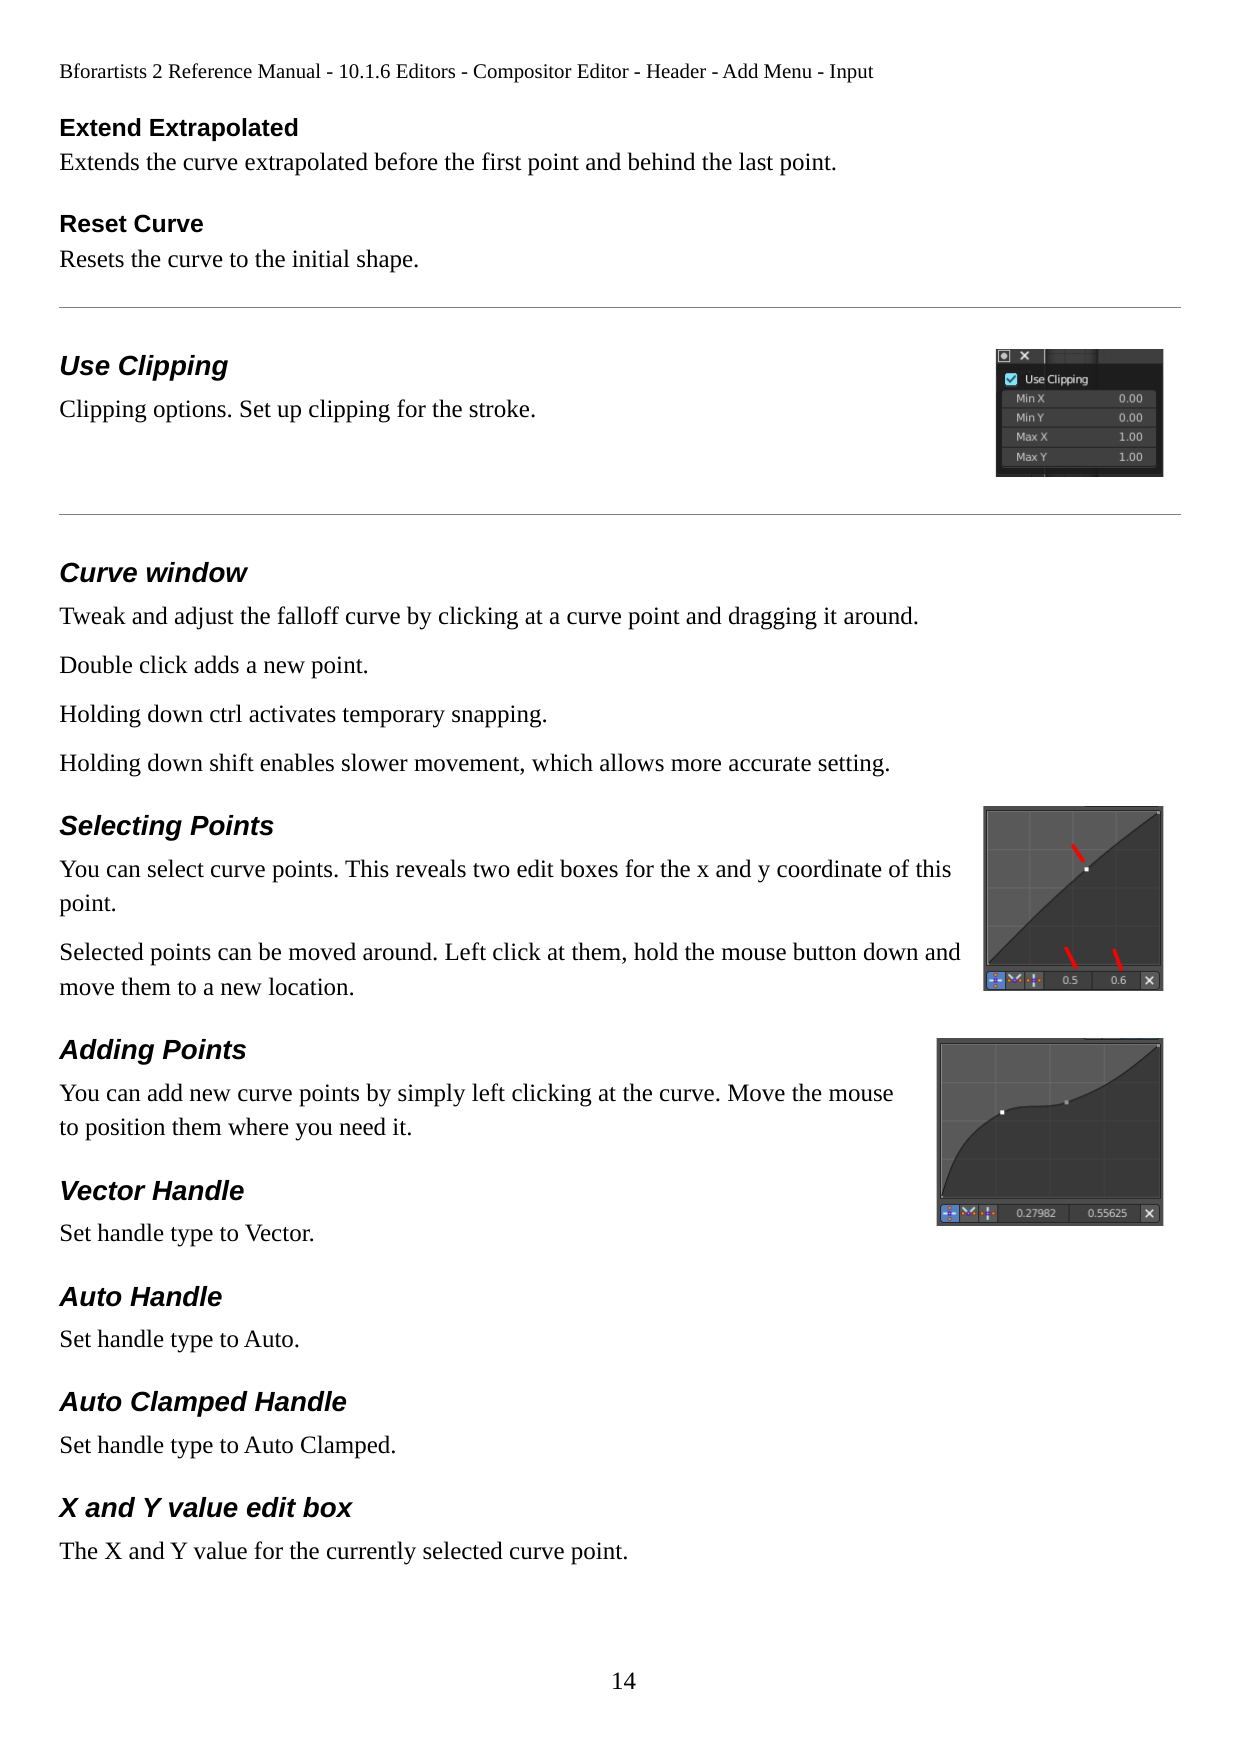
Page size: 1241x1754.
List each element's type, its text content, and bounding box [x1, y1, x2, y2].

text The X and Y value for the currently selected curve point. [59, 1536, 1181, 1565]
text Tweak and adjust the falloff curve by clicking at a curve point and dragging it around. [59, 601, 1181, 629]
subtitle [1164, 809, 1181, 841]
picture [995, 349, 1164, 477]
picture [936, 1038, 1164, 1226]
text Holding down ctrl activates temporary snapping. [59, 699, 1181, 728]
text Selected points can be moved around. Left click at them, hold the mouse button down and move them to a new location. [59, 937, 1181, 1001]
picture [983, 806, 1164, 991]
subtitle Curve window [59, 556, 1181, 588]
subtitle Reset Curve [59, 209, 1181, 237]
text You can add new curve points by simply left clicking at the curve. Move the mouse to position them where you need it. [59, 1078, 936, 1141]
text Extends the curve extrapolated before the first point and behind the last point. [59, 147, 1181, 176]
subtitle Use Clipping [59, 349, 995, 381]
subtitle Vector Handle [59, 1174, 936, 1206]
text Double click adds a new point. [59, 650, 1181, 679]
text Set handle type to Auto. [59, 1324, 1181, 1353]
subtitle Auto Handle [59, 1280, 1181, 1312]
subtitle Auto Clamped Handle [59, 1386, 1181, 1418]
text Set handle type to Vector. [59, 1218, 1181, 1247]
subtitle [1164, 1174, 1181, 1206]
text Resets the curve to the initial shape. [59, 244, 1181, 272]
subtitle [1164, 349, 1181, 381]
subtitle Adding Points [59, 1033, 1181, 1065]
subtitle Extend Extrapolated [59, 113, 1181, 141]
subtitle X and Y value edit box [59, 1492, 1181, 1524]
subtitle Selecting Points [59, 809, 983, 841]
text Set handle type to Auto Clamped. [59, 1430, 1181, 1459]
text You can select curve points. This reveals two edit boxes for the x and y coordinate of this point. [59, 854, 983, 917]
text Clipping options. Set up clipping for the stroke. [59, 394, 995, 423]
text Holding down shift enables slower movement, which allows more accurate setting. [59, 748, 1181, 777]
